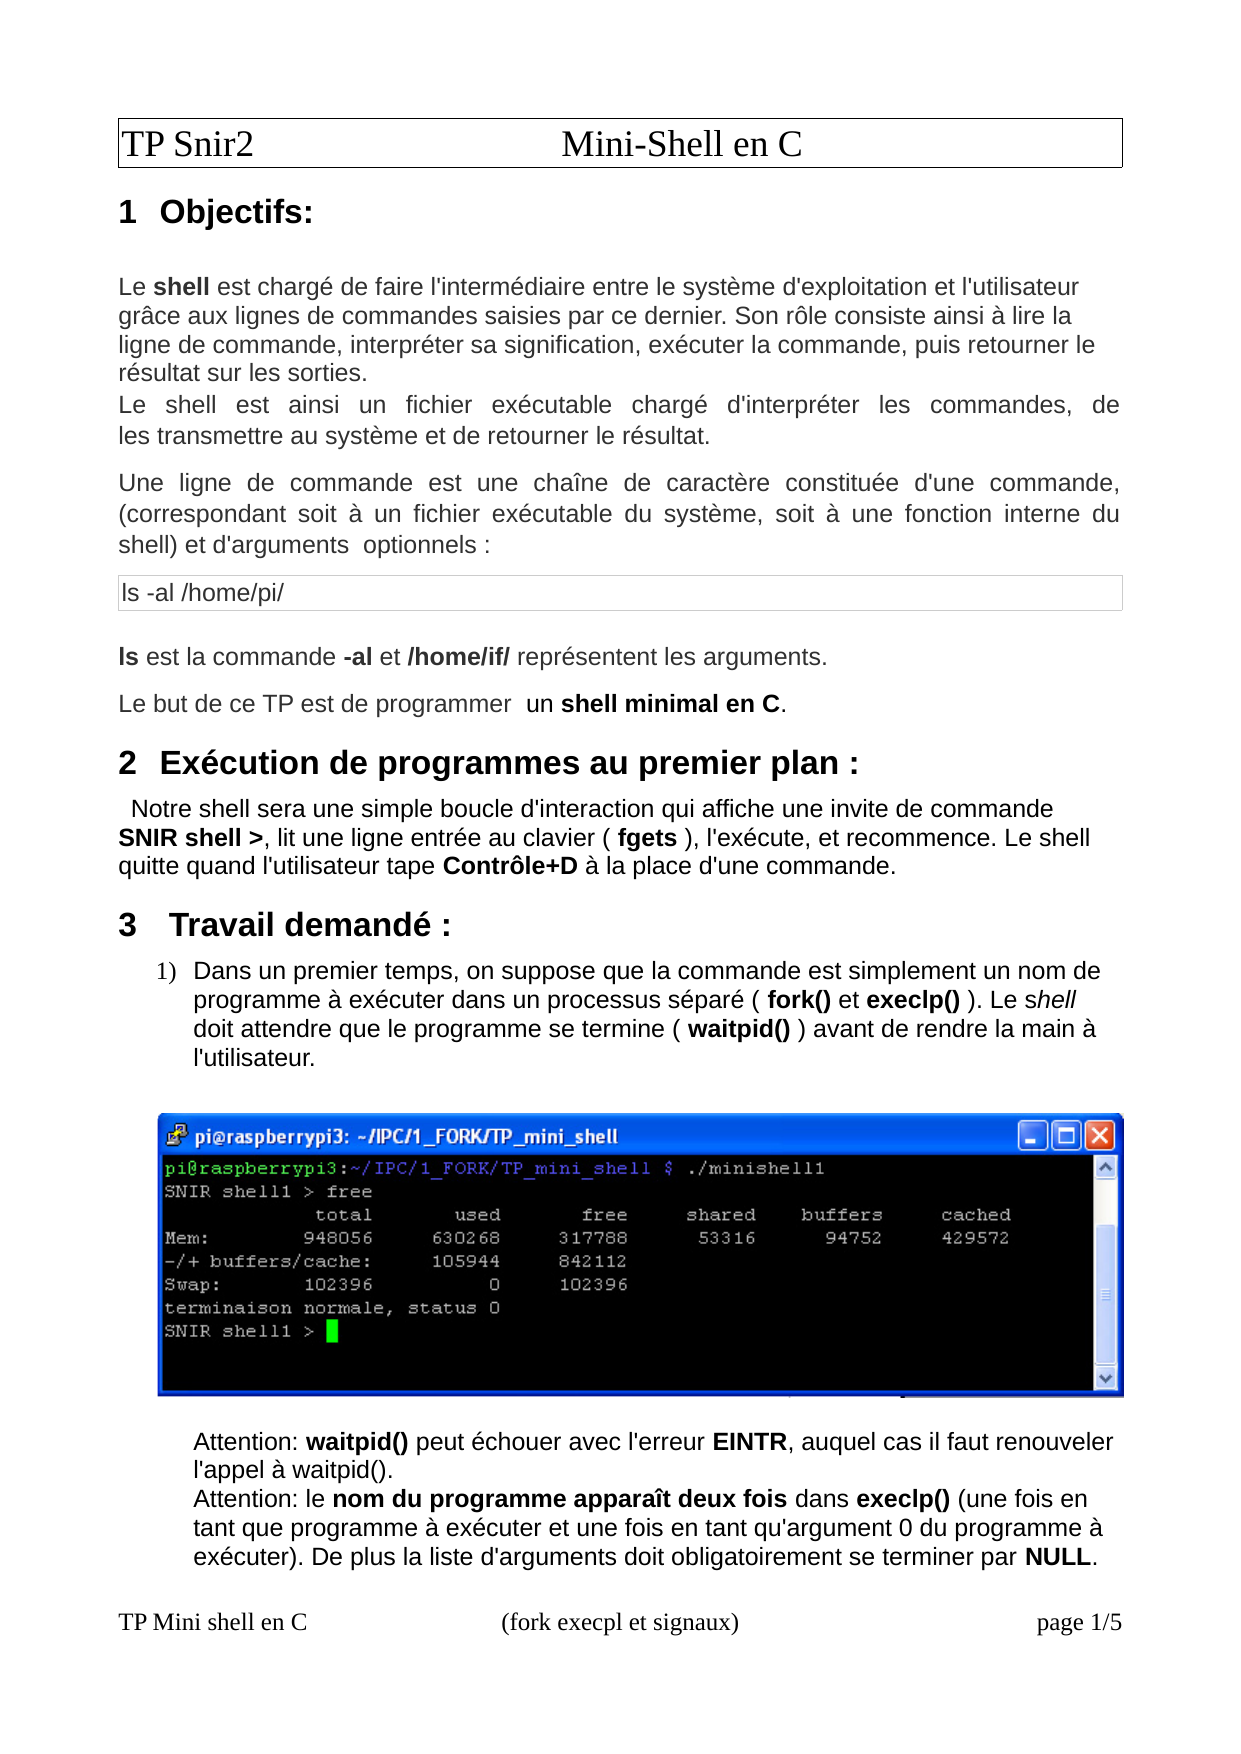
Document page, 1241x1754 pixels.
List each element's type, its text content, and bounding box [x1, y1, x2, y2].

text ls -al /home/pi/ [119, 576, 1122, 610]
text ls est la commande -al et /home/if/ représentent les arguments. [118, 639, 1122, 671]
text Le but de ce TP est de programmer un shell minimal en C. [118, 686, 1122, 717]
text TP Snir2 Mini-Shell en C [119, 119, 1122, 167]
text Le shell est chargé de faire l'intermédiaire entre le système d'exploitation et l'utilisateur grâce aux lignes de commandes saisies par ce dernier. Son rôle consiste ainsi à lire la ligne de commande, interpréter sa signification, exécuter la commande, puis retourner le résultat sur les sorties. [118, 272, 1122, 387]
subtitle Objectifs: [118, 192, 1122, 231]
text Une ligne de commande est une chaîne de caractère constituée d'une commande, (correspondant soit à un fichier exécutable du système, soit à une fonction interne du shell) et d'arguments optionnels : [118, 465, 1122, 559]
subtitle Exécution de programmes au premier plan : [118, 742, 1122, 781]
text Le shell est ainsi un fichier exécutable chargé d'interpréter les commandes, de les transmettre au système et de retourner le résultat. [118, 387, 1122, 450]
picture [157, 1113, 1124, 1398]
subtitle Travail demandé : [118, 905, 1122, 944]
list Dans un premier temps, on suppose que la commande est simplement un nom de programme à exécuter dans un processus séparé ( fork() et execlp() ). Le shell doit attendre que le programme se termine ( waitpid() ) avant de rendre la main à l'utilisateur. Attention: waitpid() peut échouer avec l'erreur EINTR, auquel cas il faut renouveler l'appel à waitpid(). Attention: le nom du programme apparaît deux fois dans execlp() (une fois en tant que programme à exécuter et une fois en tant qu'argument 0 du programme à exécuter). De plus la liste d'arguments doit obligatoirement se terminer par NULL. [156, 956, 1122, 1570]
text Notre shell sera une simple boucle d'interaction qui affiche une invite de commande [118, 794, 1122, 822]
text SNIR shell >, lit une ligne entrée au clavier ( fgets ), l'exécute, et recommence. Le shell quitte quand l'utilisateur tape Contrôle+D à la place d'une commande. [118, 822, 1122, 880]
